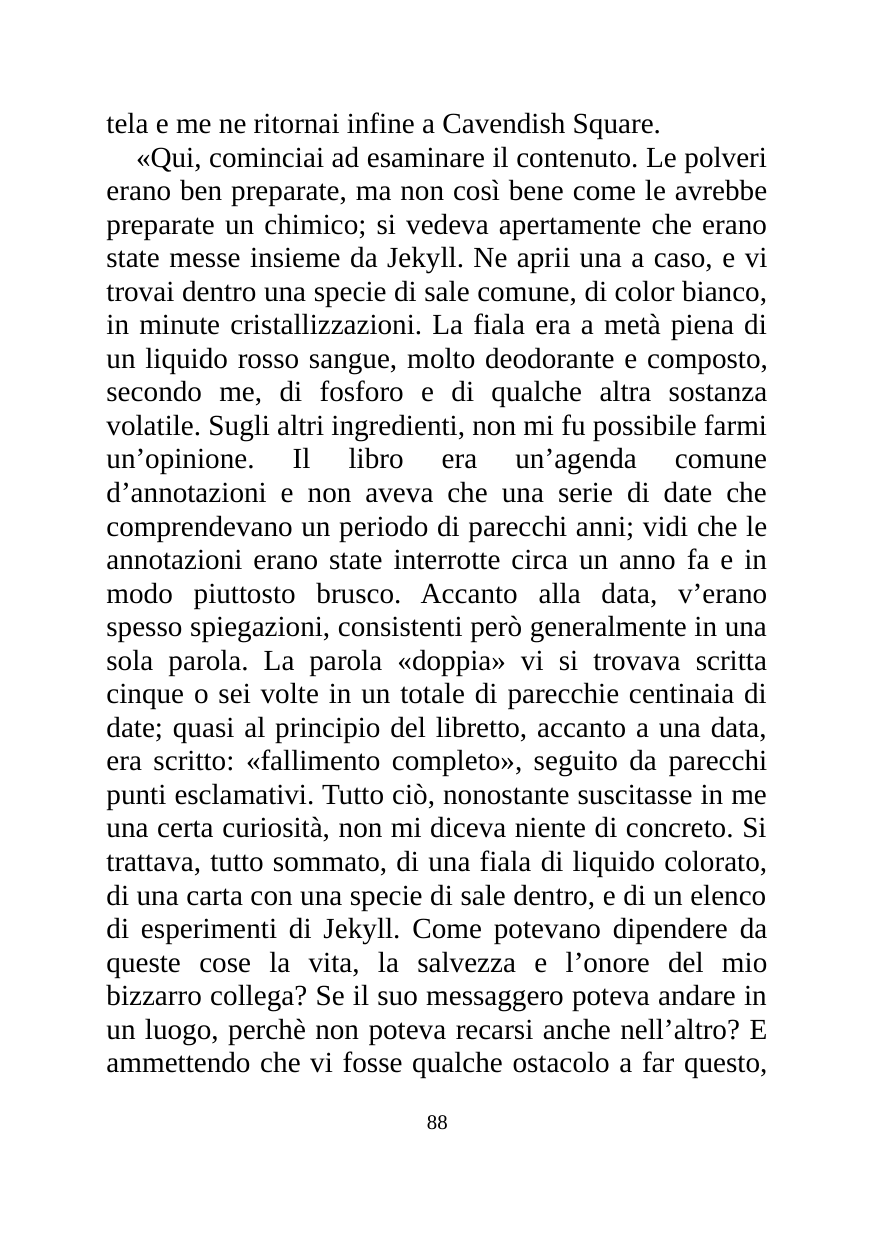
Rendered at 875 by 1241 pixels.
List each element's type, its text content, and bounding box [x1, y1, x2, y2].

text «Qui, cominciai ad esaminare il contenuto. Le polveri erano ben preparate, ma non così bene come le avrebbe preparate un chimico; si vedeva apertamente che erano state messe insieme da Jekyll. Ne aprii una a caso, e vi trovai dentro una specie di sale comune, di color bianco, in minute cristallizzazioni. La fiala era a metà piena di un liquido rosso sangue, molto deodorante e composto, secondo me, di fosforo e di qualche altra sostanza volatile. Sugli altri ingredienti, non mi fu possibile farmi un’opinione. Il libro era un’agenda comune d’annotazioni e non aveva che una serie di date che comprendevano un periodo di parecchi anni; vidi che le annotazioni erano state interrotte circa un anno fa e in modo piuttosto brusco. Accanto alla data, v’erano spesso spiegazioni, consistenti però generalmente in una sola parola. La parola «doppia» vi si trovava scritta cinque o sei volte in un totale di parecchie centinaia di date; quasi al principio del libretto, accanto a una data, era scritto: «fallimento completo», seguito da parecchi punti esclamativi. Tutto ciò, nonostante suscitasse in me una certa curiosità, non mi diceva niente di concreto. Si trattava, tutto sommato, di una fiala di liquido colorato, di una carta con una specie di sale dentro, e di un elenco di esperimenti di Jekyll. Come potevano dipendere da queste cose la vita, la salvezza e l’onore del mio bizzarro collega? Se il suo messaggero poteva andare in un luogo, perchè non poteva recarsi anche nell’altro? E ammettendo che vi fosse qualche ostacolo a far questo, [106, 140, 768, 1079]
text tela e me ne ritornai infine a Cavendish Square. [106, 106, 768, 140]
